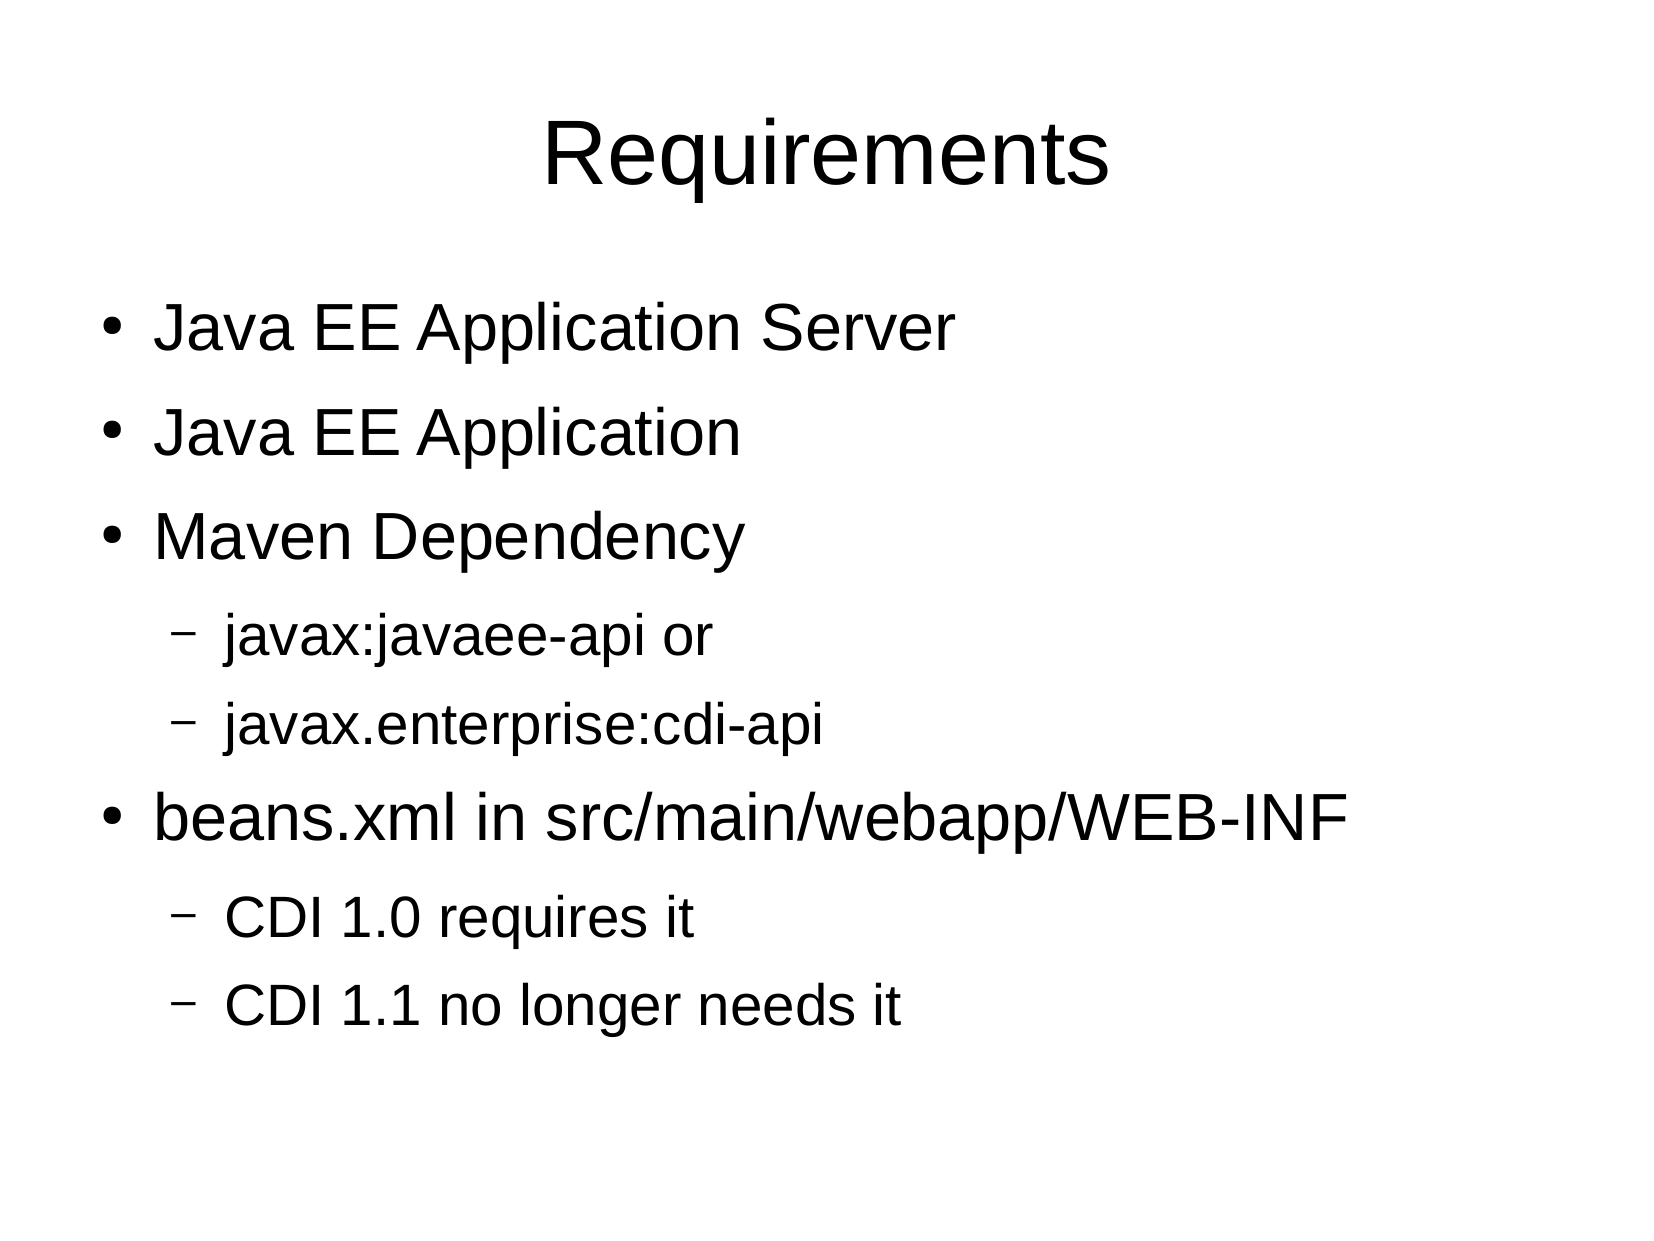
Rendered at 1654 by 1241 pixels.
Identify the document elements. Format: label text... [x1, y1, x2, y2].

list Java EE Application Server Java EE Application Maven Dependency javax:javaee-api or javax.enterprise:cdi-api beans.xml in src/main/webapp/WEB-INF CDI 1.0 requires it CDI 1.1 no longer needs it [82, 290, 1571, 1109]
title Requirements [82, 49, 1571, 257]
